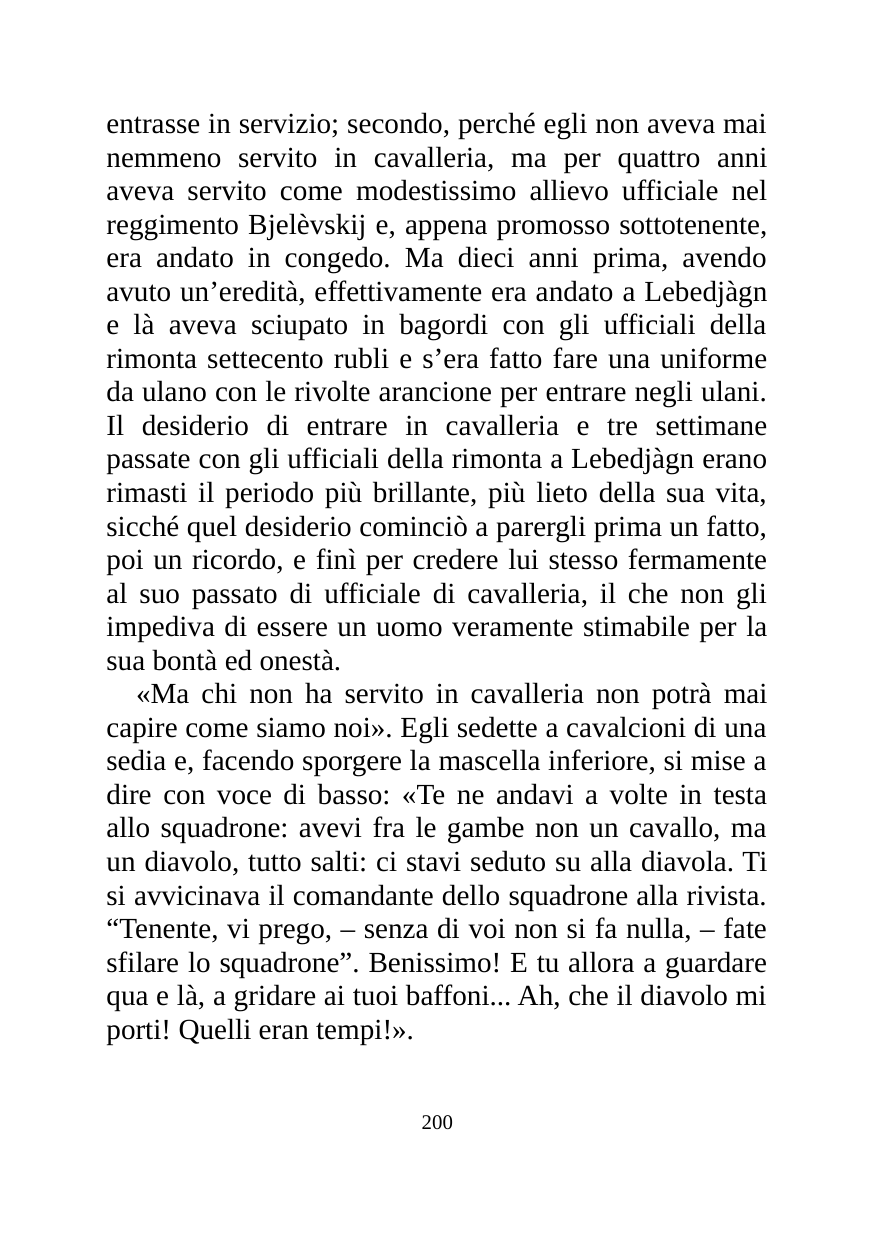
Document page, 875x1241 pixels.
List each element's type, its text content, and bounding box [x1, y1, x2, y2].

text entrasse in servizio; secondo, perché egli non aveva mai nemmeno servito in cavalleria, ma per quattro anni aveva servito come modestissimo allievo ufficiale nel reggimento Bjelèvskij e, appena promosso sottotenente, era andato in congedo. Ma dieci anni prima, avendo avuto un’eredità, effettivamente era andato a Lebedjàgn e là aveva sciupato in bagordi con gli ufficiali della rimonta settecento rubli e s’era fatto fare una uniforme da ulano con le rivolte arancione per entrare negli ulani. Il desiderio di entrare in cavalleria e tre settimane passate con gli ufficiali della rimonta a Lebedjàgn erano rimasti il periodo più brillante, più lieto della sua vita, sicché quel desiderio cominciò a parergli prima un fatto, poi un ricordo, e finì per credere lui stesso fermamente al suo passato di ufficiale di cavalleria, il che non gli impediva di essere un uomo veramente stimabile per la sua bontà ed onestà. [106, 106, 768, 676]
text «Ma chi non ha servito in cavalleria non potrà mai capire come siamo noi». Egli sedette a cavalcioni di una sedia e, facendo sporgere la mascella inferiore, si mise a dire con voce di basso: «Te ne andavi a volte in testa allo squadrone: avevi fra le gambe non un cavallo, ma un diavolo, tutto salti: ci stavi seduto su alla diavola. Ti si avvicinava il comandante dello squadrone alla rivista. “Tenente, vi prego, – senza di voi non si fa nulla, – fate sfilare lo squadrone”. Benissimo! E tu allora a guardare qua e là, a gridare ai tuoi baffoni... Ah, che il diavolo mi porti! Quelli eran tempi!». [106, 676, 768, 1045]
